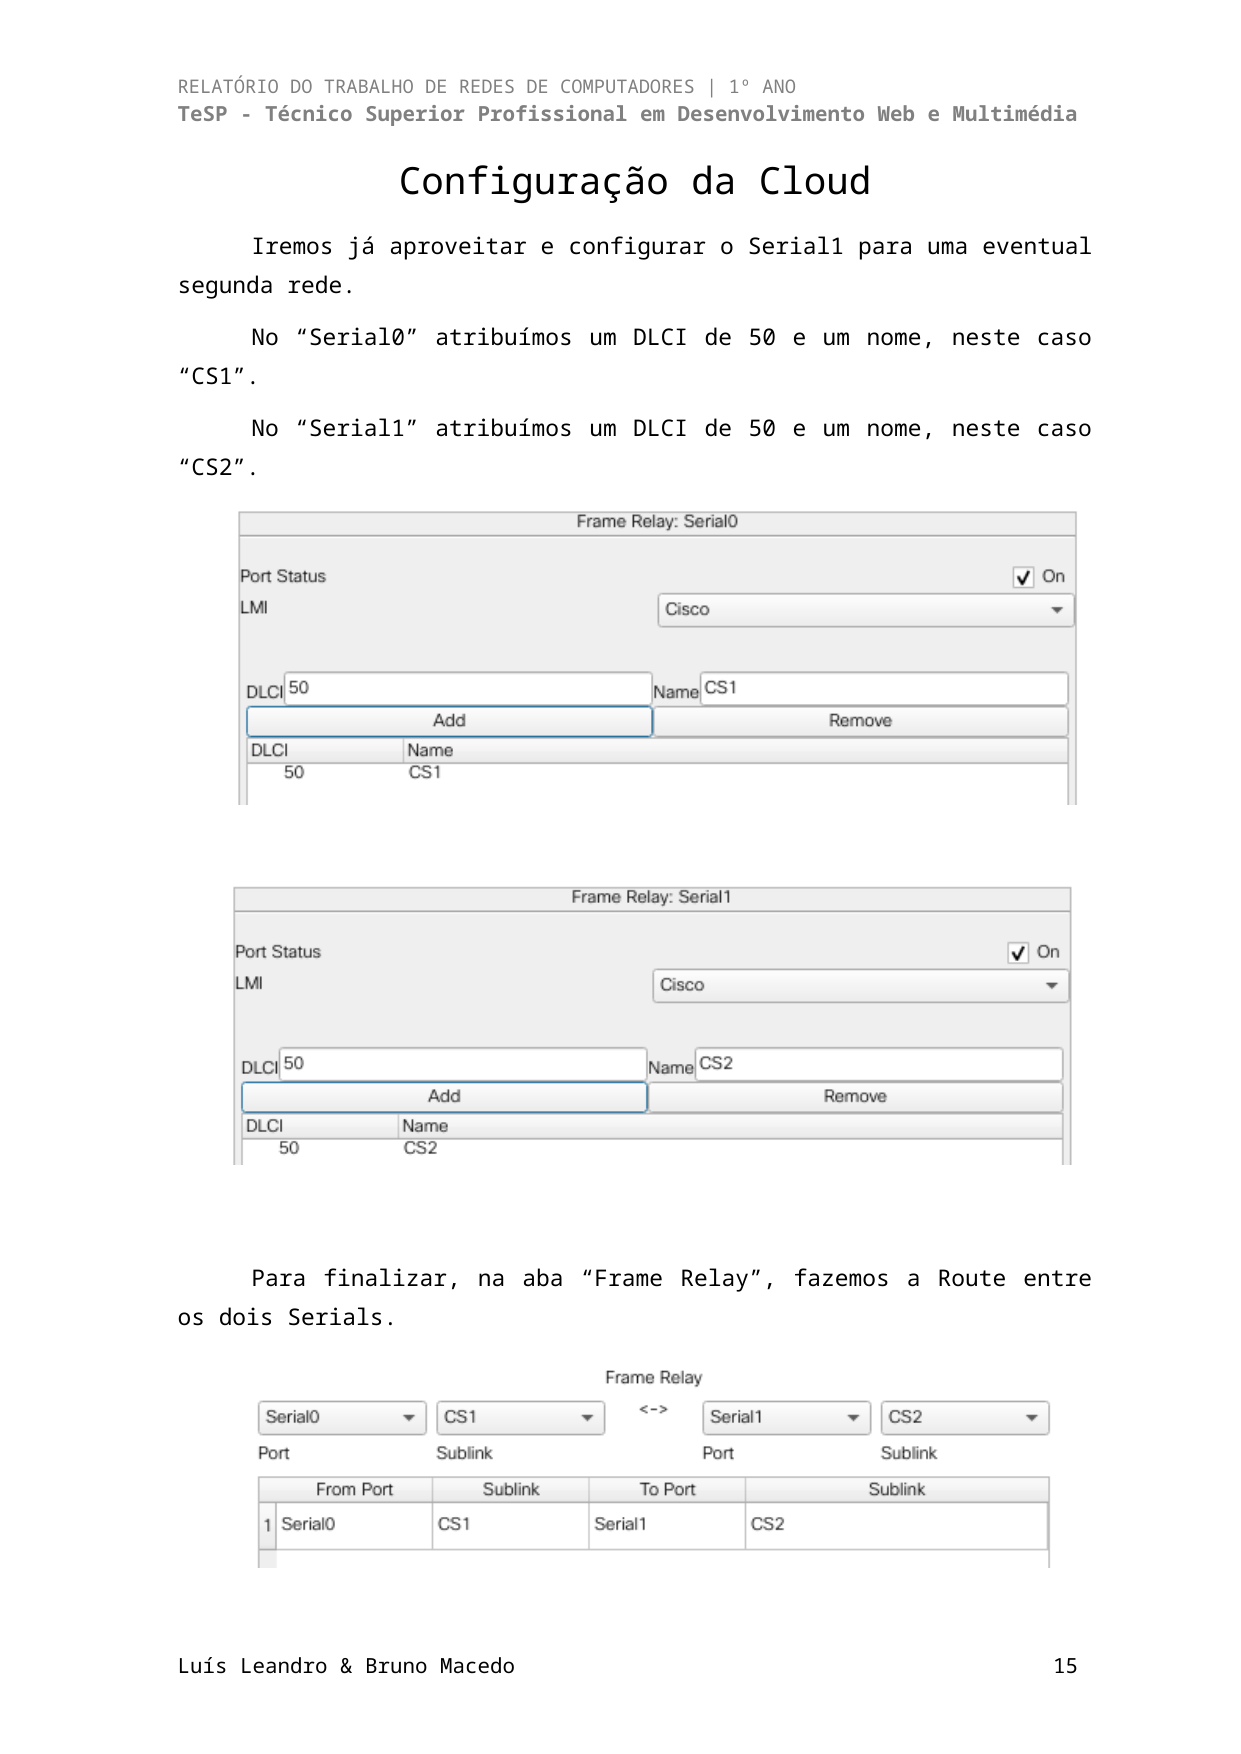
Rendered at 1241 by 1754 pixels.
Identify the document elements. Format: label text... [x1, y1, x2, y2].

text No “Serial1” atribuímos um DLCI de 50 e um nome, neste caso “CS2”. [177, 411, 1092, 482]
picture [229, 882, 1078, 1165]
text Iremos já aproveitar e configurar o Serial1 para uma eventual segunda rede. [177, 230, 1092, 301]
text No “Serial0” atribuímos um DLCI de 50 e um nome, neste caso “CS1”. [177, 321, 1092, 391]
text Para finalizar, na aba “Frame Relay”, fazemos a Route entre os dois Serials. [177, 1262, 1092, 1332]
subtitle Configuração da Cloud [177, 154, 1092, 205]
picture [234, 507, 1088, 805]
picture [252, 1361, 1058, 1568]
